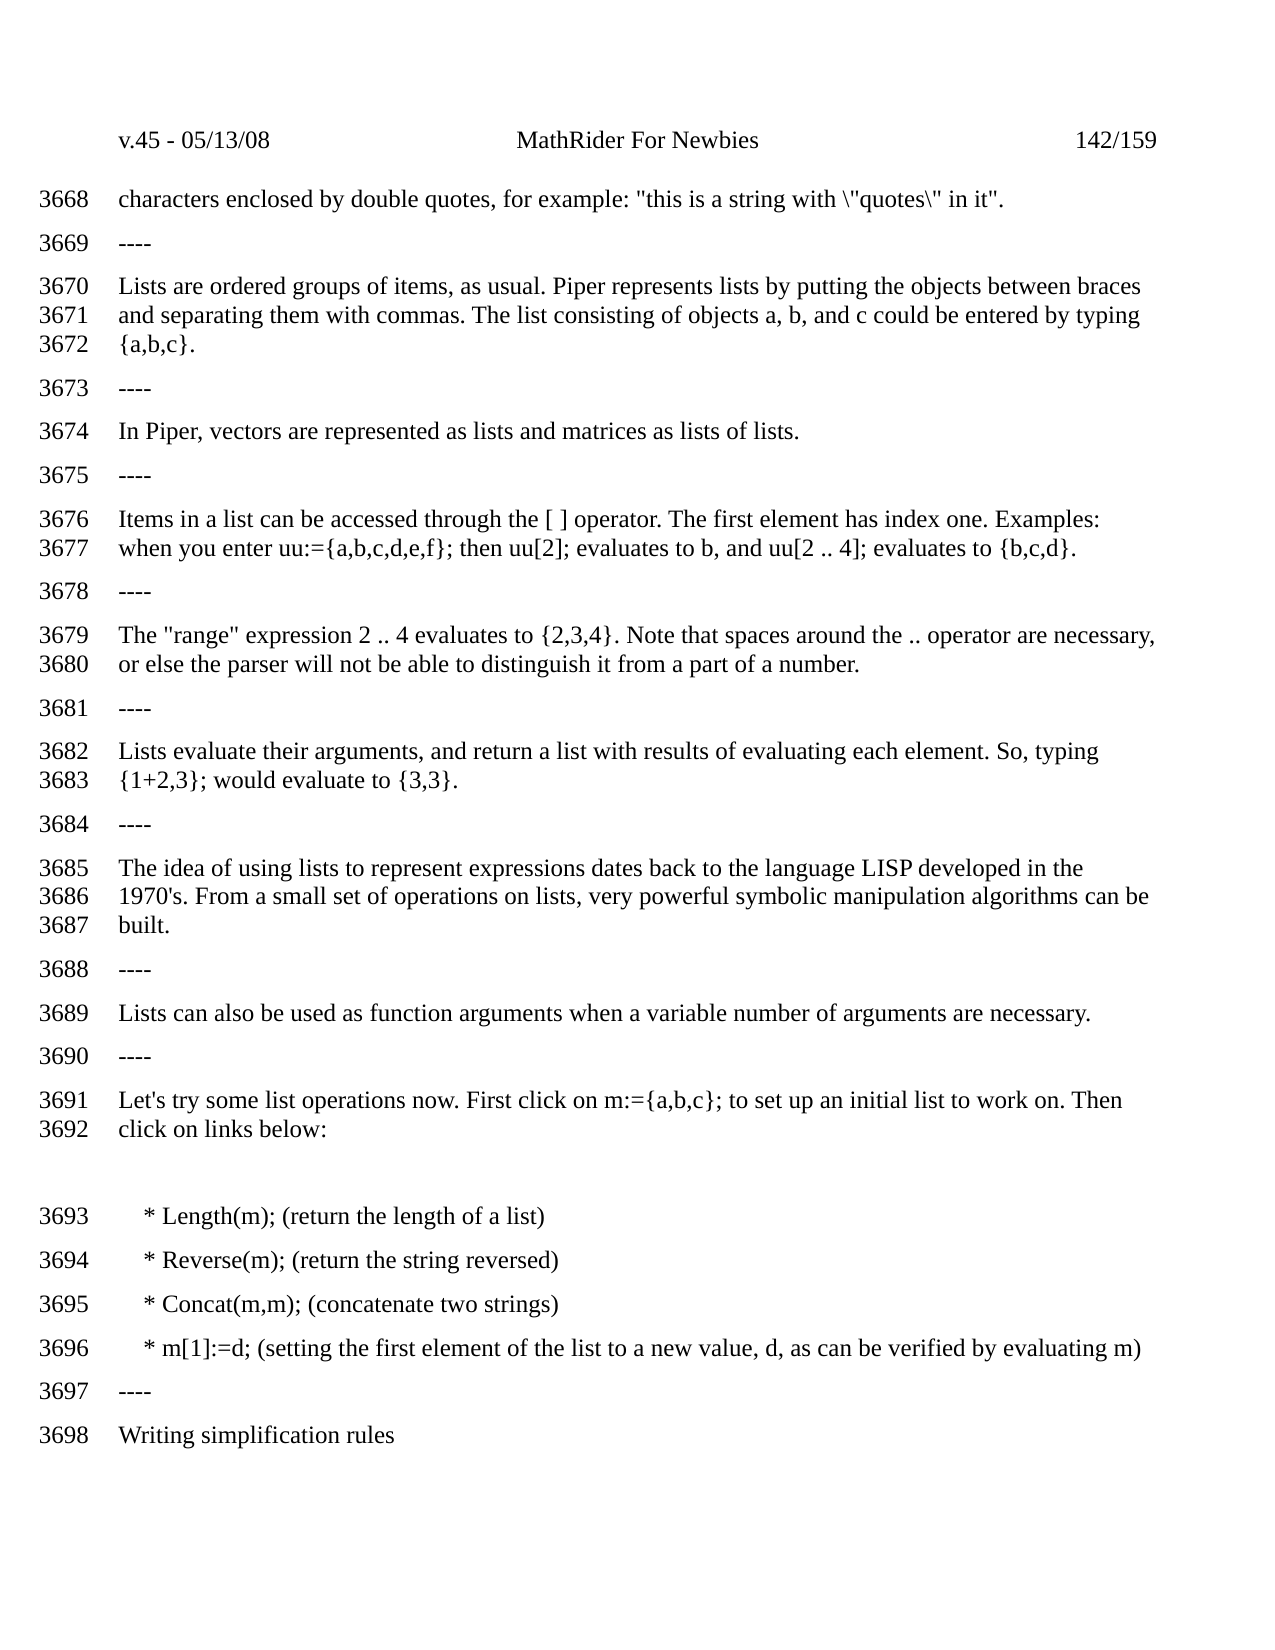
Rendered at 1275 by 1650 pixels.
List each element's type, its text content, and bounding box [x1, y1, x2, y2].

text ---- [118, 693, 1157, 721]
text ---- [118, 809, 1157, 838]
text ---- [118, 954, 1157, 983]
text Lists are ordered groups of items, as usual. Piper represents lists by putting the objects between braces and separating them with commas. The list consisting of objects a, b, and c could be entered by typing {a,b,c}. [118, 271, 1157, 358]
text In Piper, vectors are represented as lists and matrices as lists of lists. [118, 416, 1157, 445]
text ---- [118, 373, 1157, 401]
text ---- [118, 460, 1157, 489]
text * Length(m); (return the length of a list) [118, 1201, 1157, 1230]
text The "range" expression 2 .. 4 evaluates to {2,3,4}. Note that spaces around the .. operator are necessary, or else the parser will not be able to distinguish it from a part of a number. [118, 620, 1157, 678]
text Writing simplification rules [118, 1420, 1157, 1449]
text The idea of using lists to represent expressions dates back to the language LISP developed in the 1970's. From a small set of operations on lists, very powerful symbolic manipulation algorithms can be built. [118, 853, 1157, 939]
text Lists evaluate their arguments, and return a list with results of evaluating each element. So, typing {1+2,3}; would evaluate to {3,3}. [118, 736, 1157, 794]
text * Reverse(m); (return the string reversed) [118, 1245, 1157, 1274]
text Items in a list can be accessed through the [ ] operator. The first element has index one. Examples: when you enter uu:={a,b,c,d,e,f}; then uu[2]; evaluates to b, and uu[2 .. 4]; evaluates to {b,c,d}. [118, 504, 1157, 561]
text * m[1]:=d; (setting the first element of the list to a new value, d, as can be verified by evaluating m) [118, 1333, 1157, 1361]
text ---- [118, 228, 1157, 256]
text ---- [118, 1376, 1157, 1405]
text characters enclosed by double quotes, for example: "this is a string with \"quotes\" in it". [118, 184, 1157, 213]
text * Concat(m,m); (concatenate two strings) [118, 1289, 1157, 1318]
text ---- [118, 576, 1157, 605]
text Lists can also be used as function arguments when a variable number of arguments are necessary. [118, 998, 1157, 1026]
text Let's try some list operations now. First click on m:={a,b,c}; to set up an initial list to work on. Then click on links below: [118, 1085, 1157, 1143]
text ---- [118, 1041, 1157, 1070]
